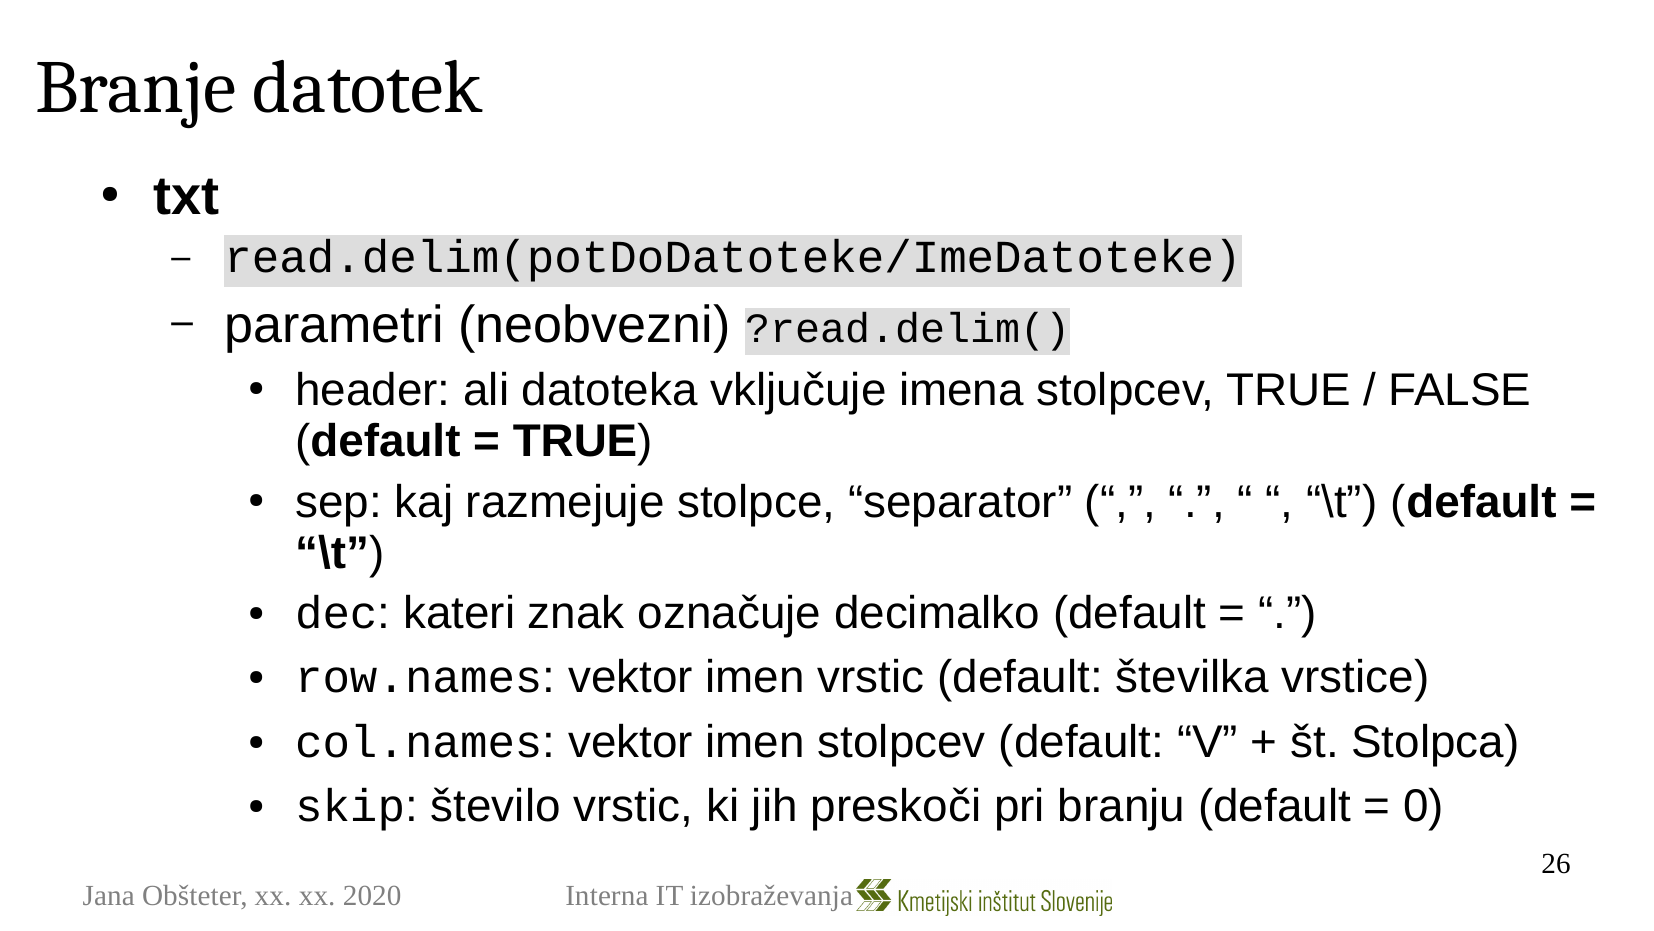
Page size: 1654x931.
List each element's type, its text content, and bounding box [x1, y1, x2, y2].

picture [856, 879, 1112, 916]
list txt read.delim(potDoDatoteke/ImeDatoteke) parametri (neobvezni) ?read.delim() header: ali datoteka vključuje imena stolpcev, TRUE / FALSE (default = TRUE) sep: kaj razmejuje stolpce, “separator” (“,”, “.”, “ “, “\t”) (default = “\t”) dec: kateri znak označuje decimalko (default = “.”) row.names: vektor imen vrstic (default: številka vrstice) col.names: vektor imen stolpcev (default: “V” + št. Stolpca) skip: število vrstic, ki jih preskoči pri branju (default = 0) [82, 165, 1630, 839]
title Branje datotek [35, 21, 1524, 154]
